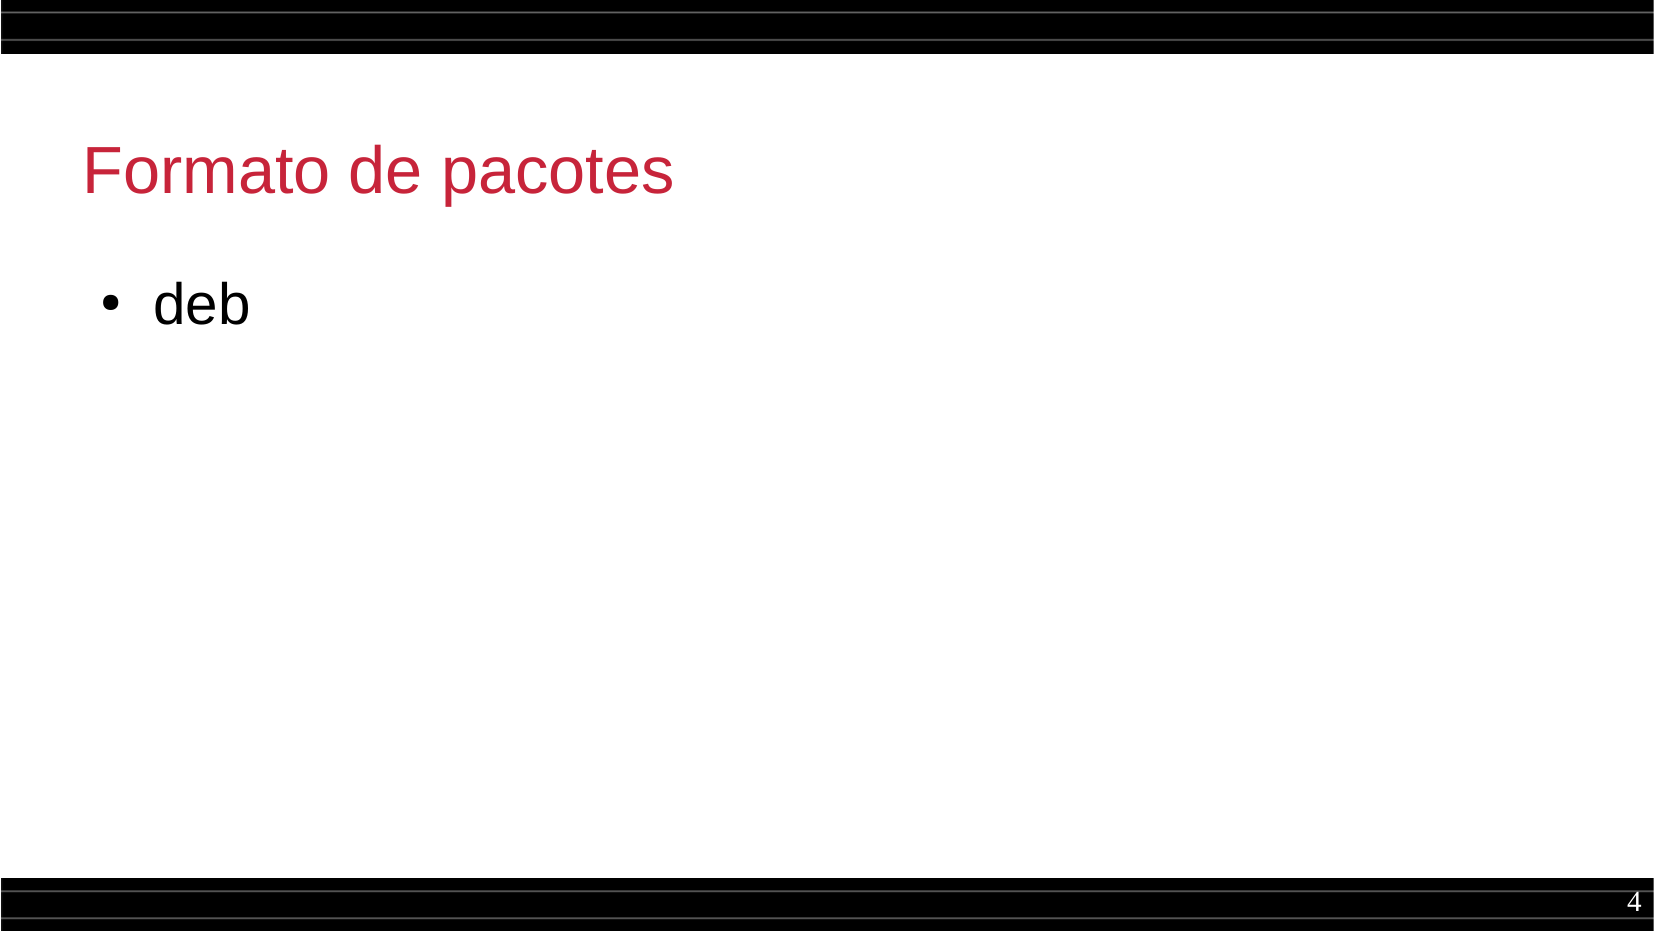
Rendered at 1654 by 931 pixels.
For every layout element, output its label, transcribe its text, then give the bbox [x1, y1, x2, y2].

picture [1, 878, 1654, 931]
title Formato de pacotes [82, 92, 1571, 249]
picture [1, 0, 1654, 54]
list deb [82, 271, 1571, 758]
